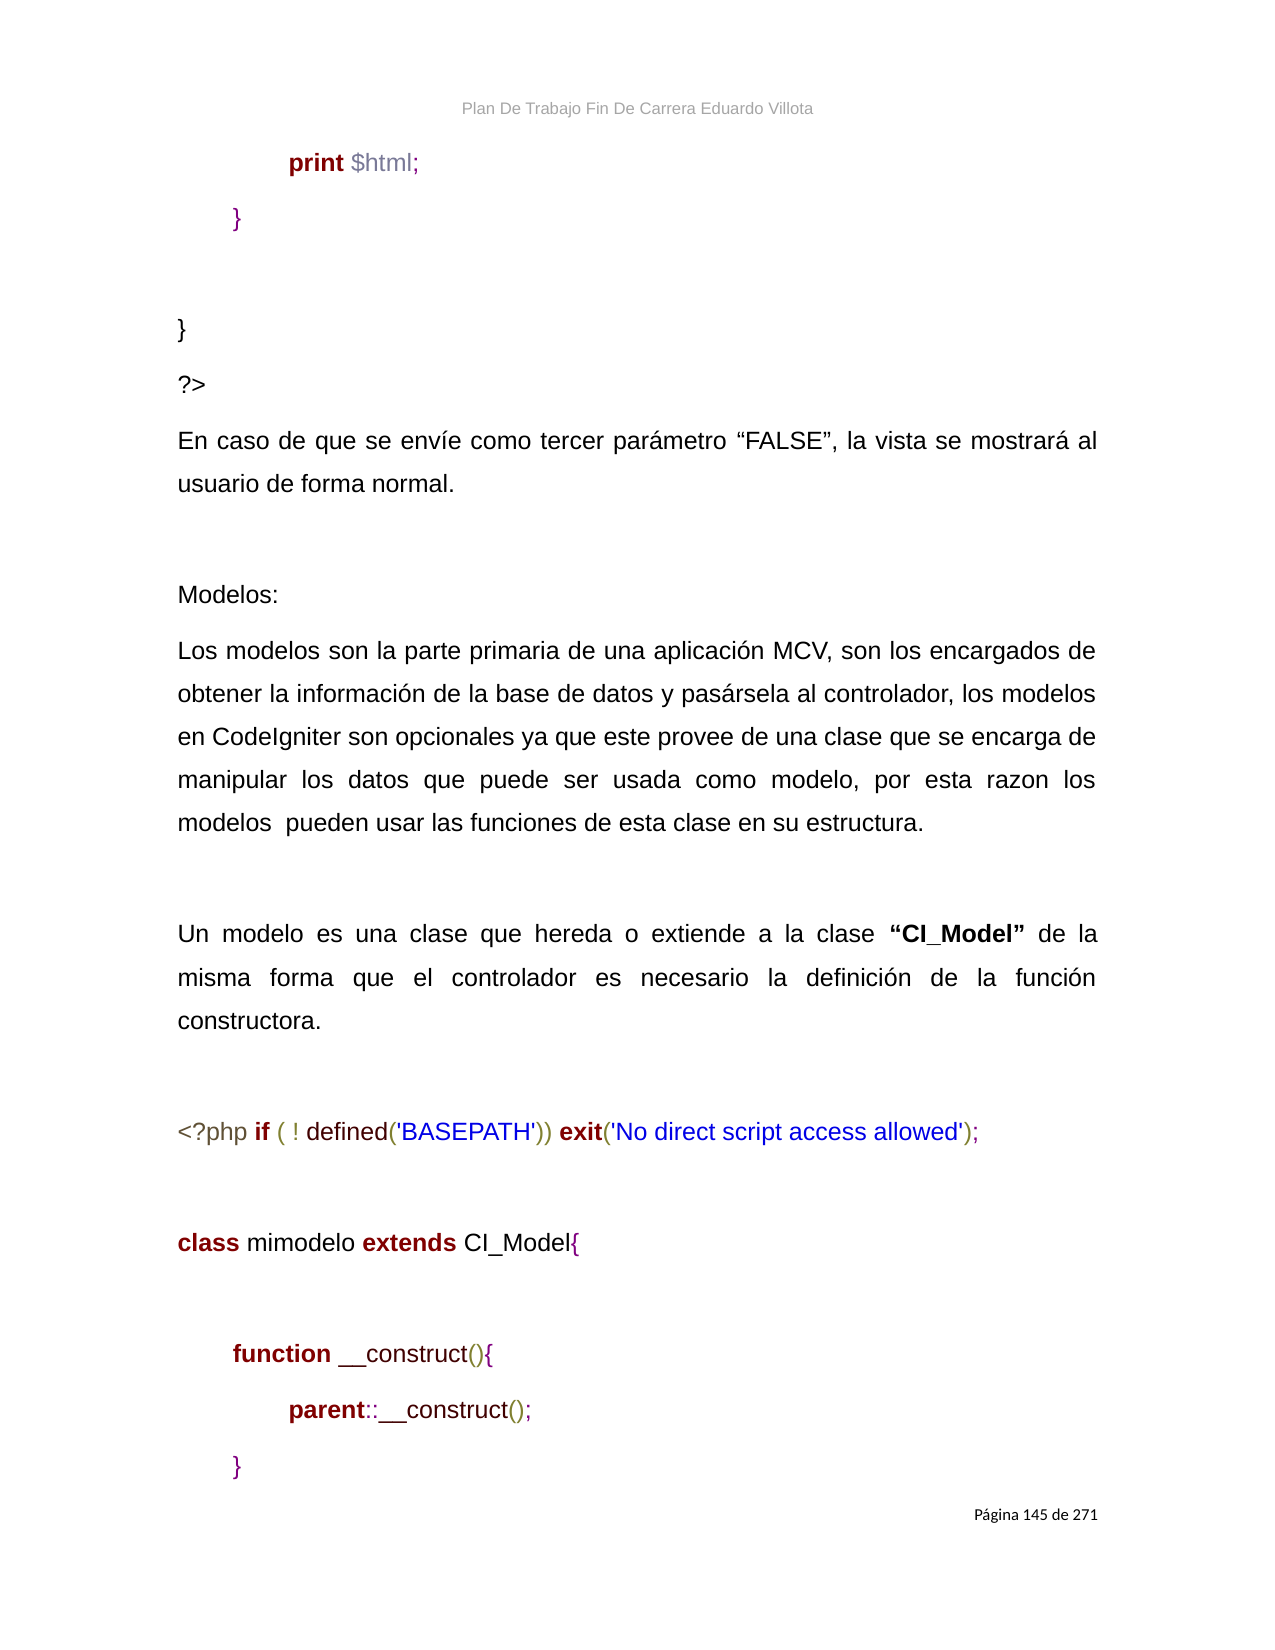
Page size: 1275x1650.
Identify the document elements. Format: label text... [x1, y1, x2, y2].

text print $html; [177, 148, 1098, 176]
text ?> [177, 370, 1098, 399]
text } [177, 1451, 1098, 1479]
text Modelos: [177, 580, 1098, 609]
text } [177, 314, 1098, 343]
text En caso de que se envíe como tercer parámetro “FALSE”, la vista se mostrará al usuario de forma normal. [177, 426, 1098, 498]
text Un modelo es una clase que hereda o extiende a la clase “CI_Model” de la misma forma que el controlador es necesario la definición de la función constructora. [177, 919, 1098, 1034]
text function __construct(){ [177, 1339, 1098, 1368]
text parent::__construct(); [177, 1395, 1098, 1424]
text class mimodelo extends CI_Model{ [177, 1228, 1098, 1257]
text Los modelos son la parte primaria de una aplicación MCV, son los encargados de obtener la información de la base de datos y pasársela al controlador, los modelos en CodeIgniter son opcionales ya que este provee de una clase que se encarga de manipular los datos que puede ser usada como modelo, por esta razon los modelos pueden usar las funciones de esta clase en su estructura. [177, 636, 1098, 837]
text } [177, 203, 1098, 232]
text <?php if ( ! defined('BASEPATH')) exit('No direct script access allowed'); [177, 1117, 1098, 1146]
